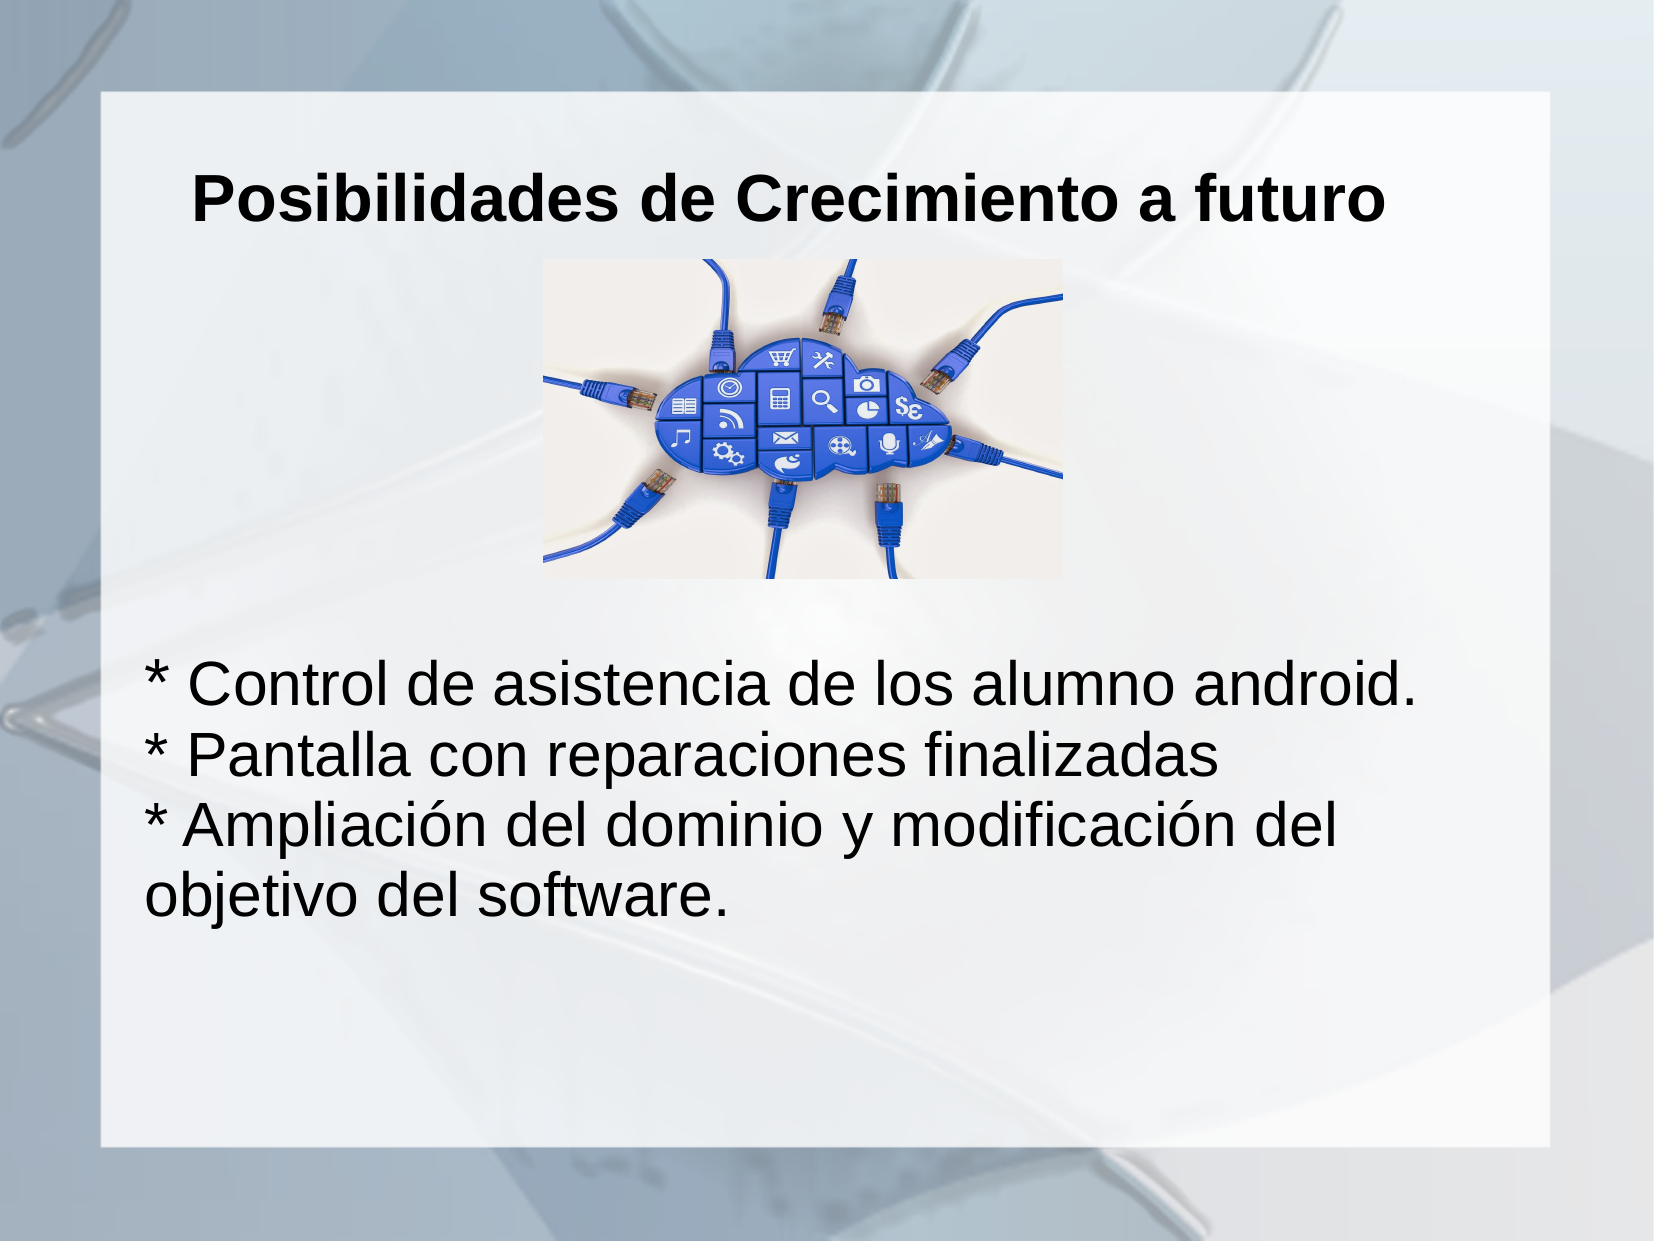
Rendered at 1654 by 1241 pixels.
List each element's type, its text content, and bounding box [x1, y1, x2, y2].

text_box * Control de asistencia de los alumno android. * Pantalla con reparaciones finalizadas * Ampliación del dominio y modificación del objetivo del software. [129, 637, 1436, 979]
picture [0, 0, 1654, 1241]
text_box Posibilidades de Crecimiento a futuro [177, 153, 1430, 244]
